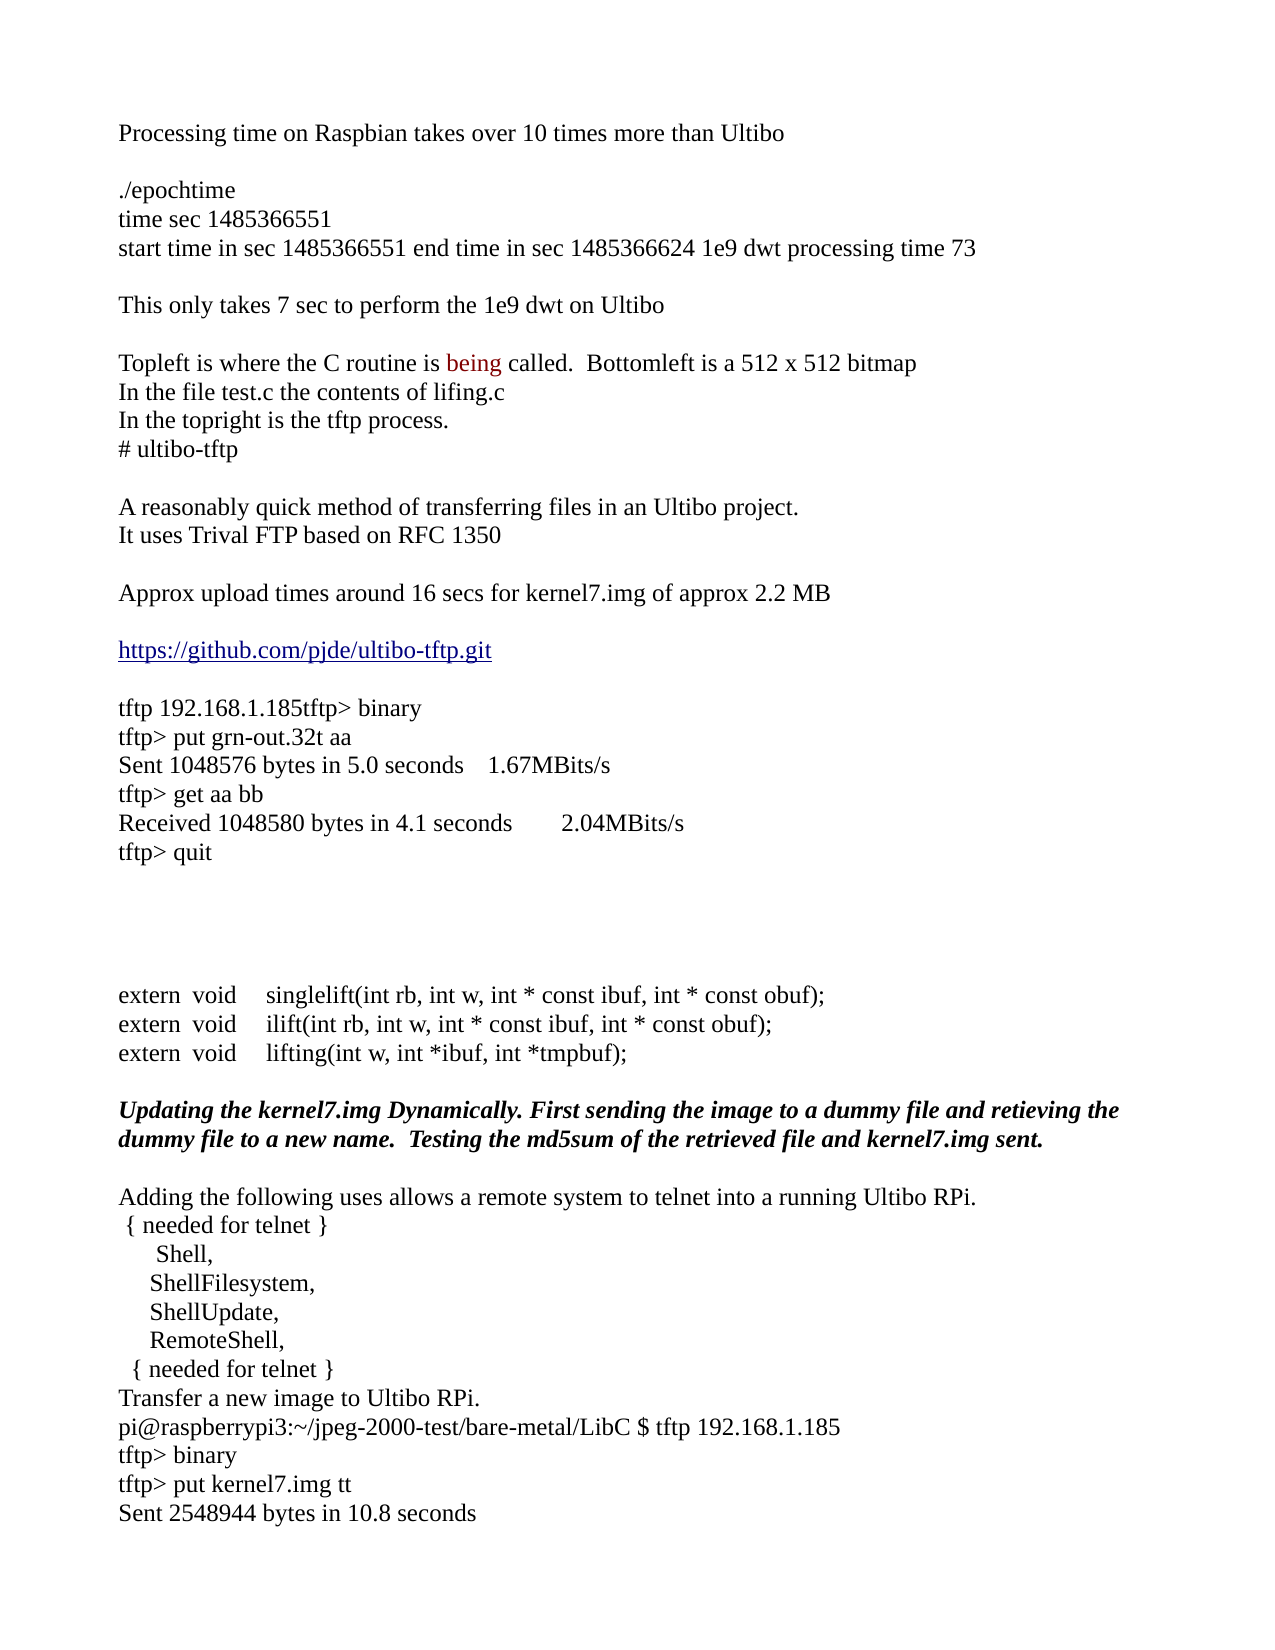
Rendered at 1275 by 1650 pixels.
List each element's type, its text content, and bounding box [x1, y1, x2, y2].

text Sent 1048576 bytes in 5.0 seconds 1.67MBits/s [118, 751, 1157, 779]
text extern void singlelift(int rb, int w, int * const ibuf, int * const obuf); [118, 981, 1157, 1009]
text start time in sec 1485366551 end time in sec 1485366624 1e9 dwt processing time 73 [118, 233, 1157, 262]
text Transfer a new image to Ultibo RPi. [118, 1383, 1157, 1412]
text ./epochtime [118, 176, 1157, 204]
text tftp> put kernel7.img tt [118, 1469, 1157, 1498]
text A reasonably quick method of transferring files in an Ultibo project. [118, 492, 1157, 521]
text tftp> get aa bb [118, 779, 1157, 808]
text RemoteShell, [118, 1326, 1157, 1354]
text tftp 192.168.1.185tftp> binary [118, 693, 1157, 722]
text extern void lifting(int w, int *ibuf, int *tmpbuf); [118, 1038, 1157, 1067]
text Received 1048580 bytes in 4.1 seconds 2.04MBits/s [118, 808, 1157, 837]
text { needed for telnet } [118, 1211, 1157, 1239]
text Sent 2548944 bytes in 10.8 seconds [118, 1498, 1157, 1527]
text Topleft is where the C routine is being called. Bottomleft is a 512 x 512 bitmap [118, 348, 1157, 377]
text This only takes 7 sec to perform the 1e9 dwt on Ultibo [118, 291, 1157, 319]
text It uses Trival FTP based on RFC 1350 [118, 521, 1157, 549]
text Processing time on Raspbian takes over 10 times more than Ultibo [118, 118, 1157, 147]
text In the file test.c the contents of lifing.c [118, 377, 1157, 406]
text tftp> quit [118, 837, 1157, 866]
text https://github.com/pjde/ultibo-tftp.git [118, 636, 1157, 664]
text Approx upload times around 16 secs for kernel7.img of approx 2.2 MB [118, 578, 1157, 607]
text extern void ilift(int rb, int w, int * const ibuf, int * const obuf); [118, 1009, 1157, 1038]
text time sec 1485366551 [118, 204, 1157, 233]
text tftp> put grn-out.32t aa [118, 722, 1157, 751]
text # ultibo-tftp [118, 434, 1157, 463]
text Shell, [118, 1239, 1157, 1268]
text ShellUpdate, [118, 1297, 1157, 1326]
text Adding the following uses allows a remote system to telnet into a running Ultibo RPi. [118, 1182, 1157, 1211]
text pi@raspberrypi3:~/jpeg-2000-test/bare-metal/LibC $ tftp 192.168.1.185 [118, 1412, 1157, 1441]
text { needed for telnet } [118, 1354, 1157, 1383]
text In the topright is the tftp process. [118, 406, 1157, 434]
text Updating the kernel7.img Dynamically. First sending the image to a dummy file and retieving the dummy file to a new name. Testing the md5sum of the retrieved file and kernel7.img sent. [118, 1096, 1157, 1153]
text tftp> binary [118, 1441, 1157, 1469]
text ShellFilesystem, [118, 1268, 1157, 1297]
